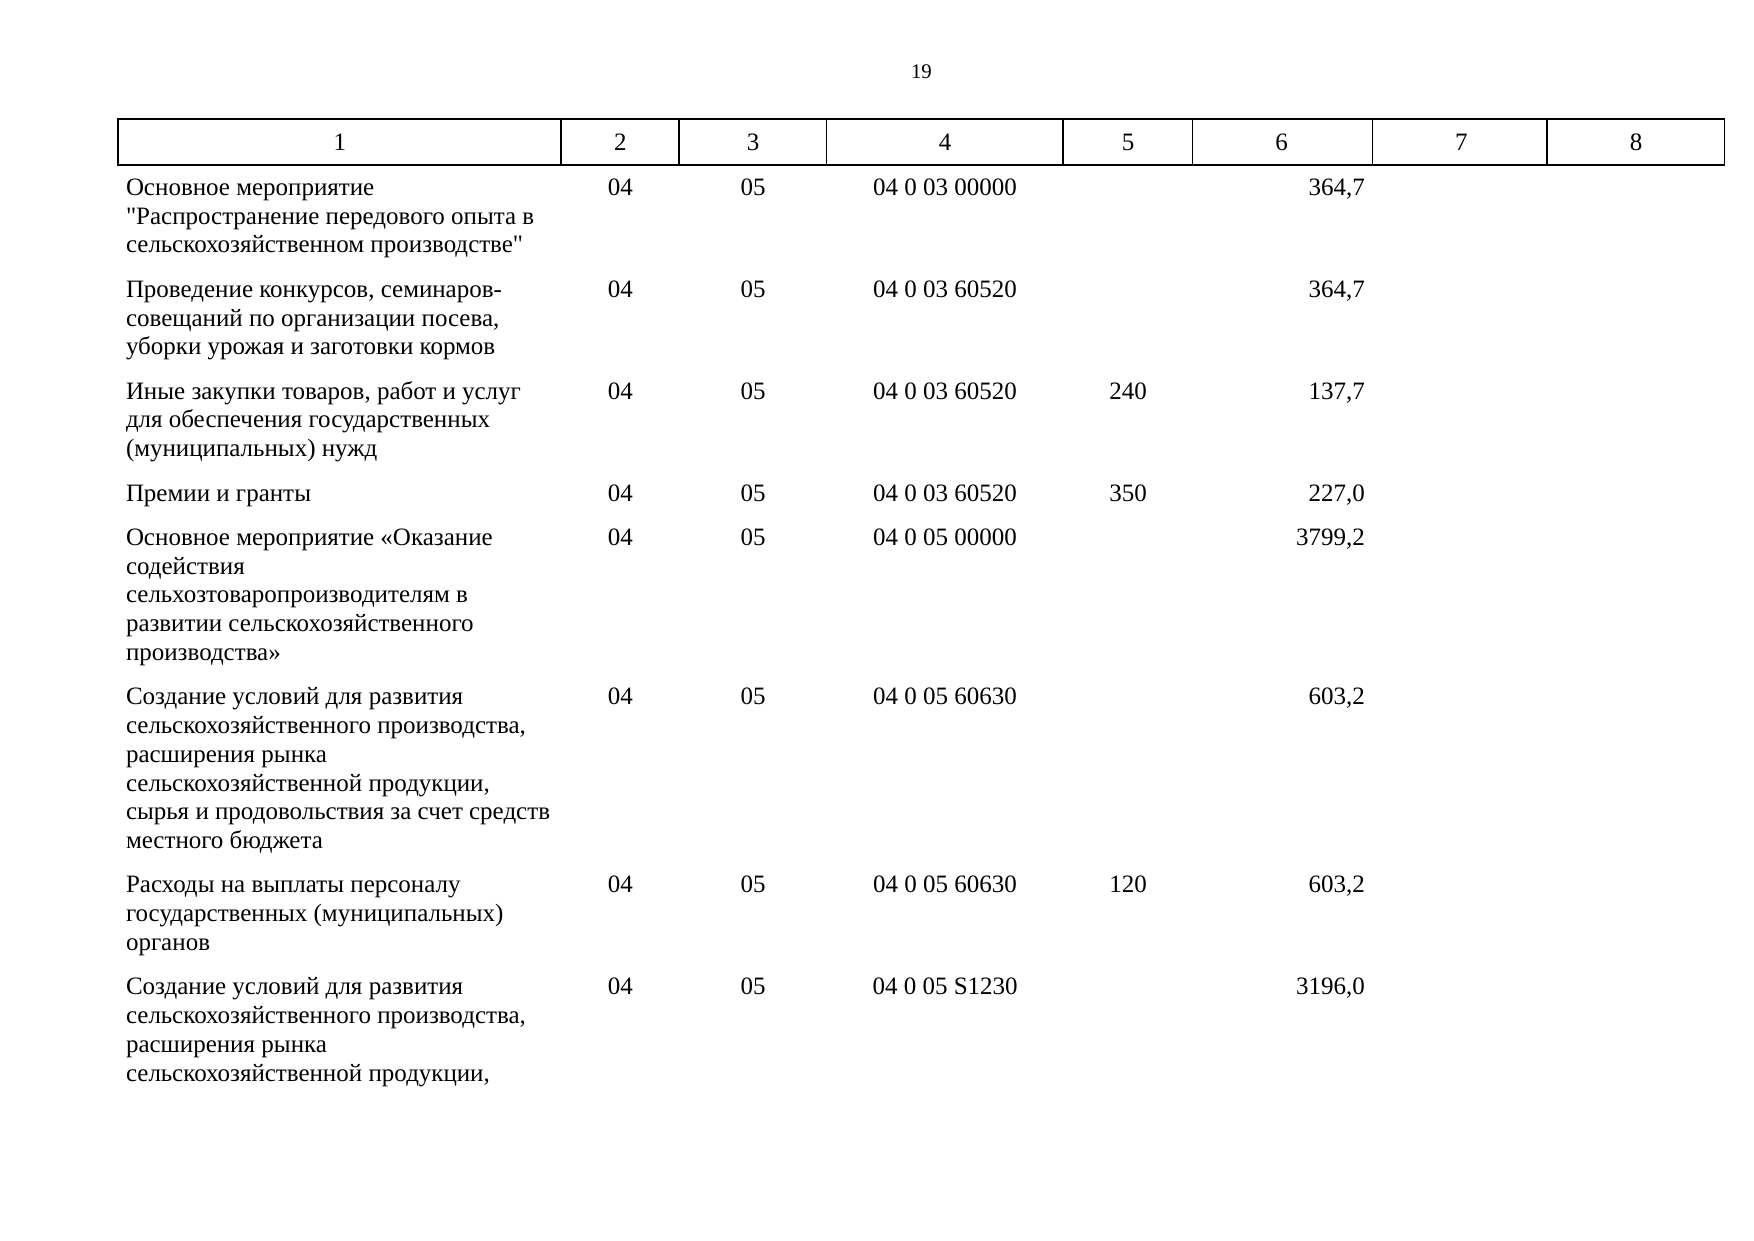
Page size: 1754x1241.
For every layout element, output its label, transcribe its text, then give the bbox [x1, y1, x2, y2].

table_cell 120 [1063, 862, 1193, 963]
table_cell [1063, 674, 1193, 862]
table_cell 05 [679, 470, 827, 514]
table_cell 04 0 03 60520 [827, 368, 1063, 470]
table_cell Основное мероприятие «Оказание содействия сельхозтоваропроизводителям в развитии сельскохозяйственного производства» [118, 514, 561, 673]
table_cell 05 [679, 166, 827, 266]
table_header 7 [1380, 128, 1542, 156]
table_cell 04 [561, 166, 679, 266]
table_cell [1063, 266, 1193, 368]
table_cell 04 0 03 60520 [827, 266, 1063, 368]
table_cell [1063, 514, 1193, 673]
table_cell [1372, 862, 1547, 963]
table_cell Создание условий для развития сельскохозяйственного производства, расширения рынка сельскохозяйственной продукции, сырья и продовольствия за счет средств местного бюджета [118, 674, 561, 862]
table_header 1 [126, 128, 553, 156]
table_cell 364,7 [1193, 166, 1372, 266]
table_cell 364,7 [1193, 266, 1372, 368]
table_header [562, 120, 678, 164]
table_cell [1372, 964, 1547, 1094]
table_cell [1372, 166, 1547, 266]
table_cell Создание условий для развития сельскохозяйственного производства, расширения рынка сельскохозяйственной продукции, [118, 964, 561, 1094]
table_cell [1547, 964, 1724, 1094]
table_cell 04 [561, 964, 679, 1094]
table_cell Расходы на выплаты персоналу государственных (муниципальных) органов [118, 862, 561, 963]
table_cell 04 [561, 266, 679, 368]
table_cell [1547, 470, 1724, 514]
table_cell [1547, 674, 1724, 862]
table_header 3 [687, 128, 819, 156]
table_cell [1372, 674, 1547, 862]
table_cell 05 [679, 368, 827, 470]
table_header [1373, 120, 1546, 164]
table_cell 227,0 [1193, 470, 1372, 514]
table_cell [1372, 266, 1547, 368]
table_cell Основное мероприятие "Распространение передового опыта в сельскохозяйственном производстве" [118, 166, 561, 266]
table_cell [1372, 514, 1547, 673]
table_cell [1547, 862, 1724, 963]
table_header 6 [1201, 128, 1362, 156]
table_cell 04 0 03 60520 [827, 470, 1063, 514]
table_header 2 [569, 128, 671, 156]
table_cell 04 0 05 00000 [827, 514, 1063, 673]
table_cell 04 0 05 S1230 [827, 964, 1063, 1094]
table_header [1548, 120, 1724, 164]
table_cell 05 [679, 862, 827, 963]
table_cell 04 [561, 470, 679, 514]
table_header [1193, 120, 1372, 164]
table_header [680, 120, 826, 164]
table_cell 240 [1063, 368, 1193, 470]
table_cell 04 0 05 60630 [827, 674, 1063, 862]
table_cell [1547, 368, 1724, 470]
table_header [827, 120, 1062, 164]
table_cell 350 [1063, 470, 1193, 514]
table_cell Премии и гранты [118, 470, 561, 514]
table_cell 603,2 [1193, 862, 1372, 963]
table_cell 3196,0 [1193, 964, 1372, 1094]
table_cell Проведение конкурсов, семинаров-совещаний по организации посева, уборки урожая и заготовки кормов [118, 266, 561, 368]
table_cell [1372, 368, 1547, 470]
table_cell 04 [561, 368, 679, 470]
table_cell 05 [679, 674, 827, 862]
table_cell 04 [561, 862, 679, 963]
table_cell [1063, 166, 1193, 266]
table_cell 04 [561, 674, 679, 862]
table_header [1064, 120, 1192, 164]
table_header 5 [1071, 128, 1185, 156]
table_cell [1547, 266, 1724, 368]
table_cell 137,7 [1193, 368, 1372, 470]
table_cell 05 [679, 964, 827, 1094]
table_cell 05 [679, 266, 827, 368]
table_cell [1547, 166, 1724, 266]
table_cell 603,2 [1193, 674, 1372, 862]
table_header [119, 120, 560, 164]
table_header 8 [1555, 128, 1716, 156]
table_cell 04 0 05 60630 [827, 862, 1063, 963]
table_cell 3799,2 [1193, 514, 1372, 673]
table_cell 05 [679, 514, 827, 673]
table_cell [1547, 514, 1724, 673]
table_cell 04 [561, 514, 679, 673]
table_cell [1372, 470, 1547, 514]
table_cell Иные закупки товаров, работ и услуг для обеспечения государственных (муниципальных) нужд [118, 368, 561, 470]
table_cell 04 0 03 00000 [827, 166, 1063, 266]
table_header 4 [835, 128, 1055, 156]
table_cell [1063, 964, 1193, 1094]
